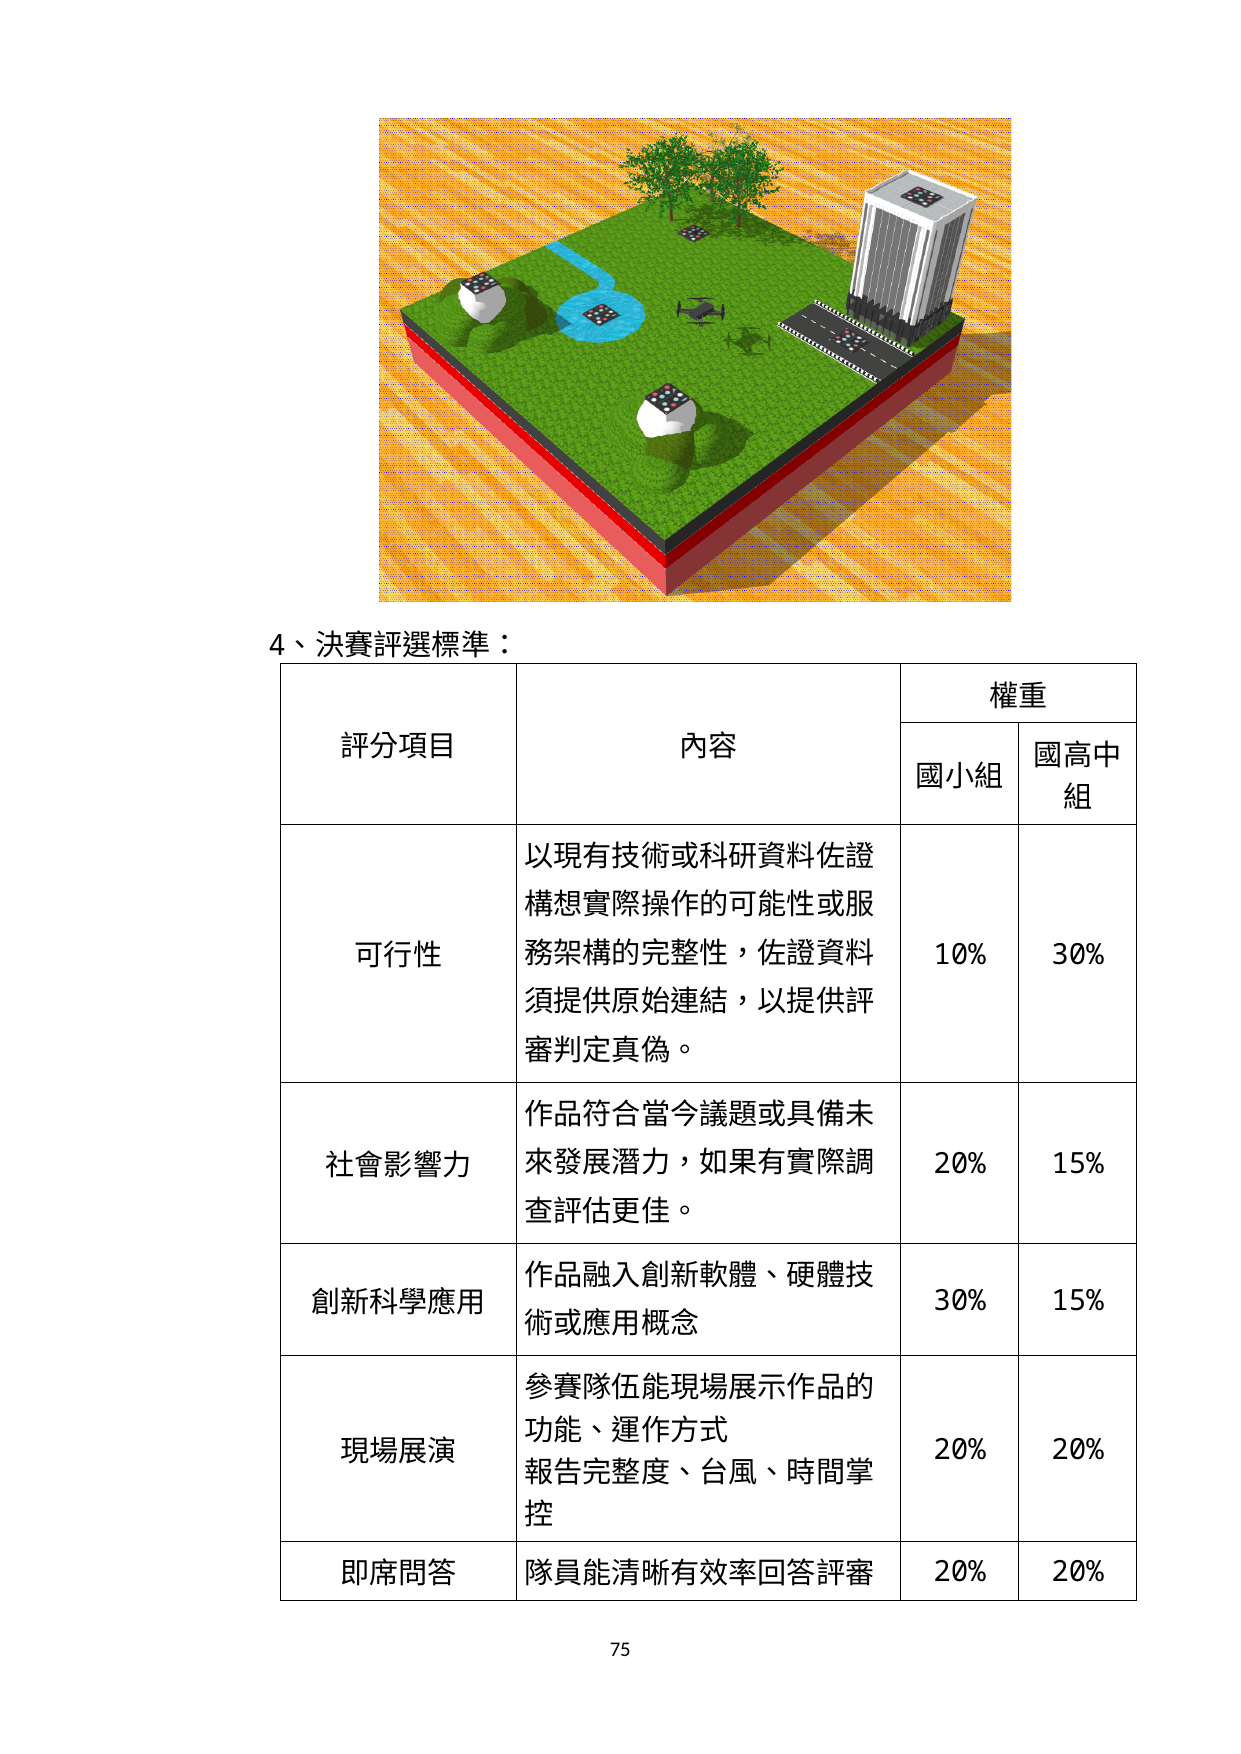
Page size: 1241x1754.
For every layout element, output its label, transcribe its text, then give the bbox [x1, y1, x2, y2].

table_cell 15% [1019, 1083, 1136, 1243]
table_cell 30% [901, 1244, 1018, 1355]
table_cell 作品符合當今議題或具備未來發展潛力，如果有實際調查評估更佳。 [517, 1083, 900, 1243]
table_cell 現場展演 [281, 1356, 516, 1541]
list 決賽評選標準： [268, 622, 1122, 663]
table_cell 15% [1019, 1244, 1136, 1355]
table_cell 國小組 [901, 723, 1018, 823]
table_cell 30% [1019, 825, 1136, 1082]
table_header 權重 [901, 664, 1136, 722]
table_cell 隊員能清晰有效率回答評審 [517, 1542, 900, 1600]
table_cell 參賽隊伍能現場展示作品的功能、運作方式 報告完整度、台風、時間掌控 [517, 1356, 900, 1541]
table_cell 社會影響力 [281, 1083, 516, 1243]
table_header 評分項目 [281, 664, 516, 823]
table_cell 國高中組 [1019, 723, 1136, 823]
table_header 內容 [517, 664, 900, 823]
table_cell 作品融入創新軟體、硬體技術或應用概念 [517, 1244, 900, 1355]
table_cell 創新科學應用 [281, 1244, 516, 1355]
table_cell 20% [1019, 1356, 1136, 1541]
table_cell 20% [1019, 1542, 1136, 1600]
table_cell 20% [901, 1542, 1018, 1600]
table_cell 10% [901, 825, 1018, 1082]
table_cell 可行性 [281, 825, 516, 1082]
table_cell 以現有技術或科研資料佐證構想實際操作的可能性或服務架構的完整性，佐證資料須提供原始連結，以提供評審判定真偽。 [517, 825, 900, 1082]
table_cell 20% [901, 1356, 1018, 1541]
table_cell 即席問答 [281, 1542, 516, 1600]
table_cell 20% [901, 1083, 1018, 1243]
